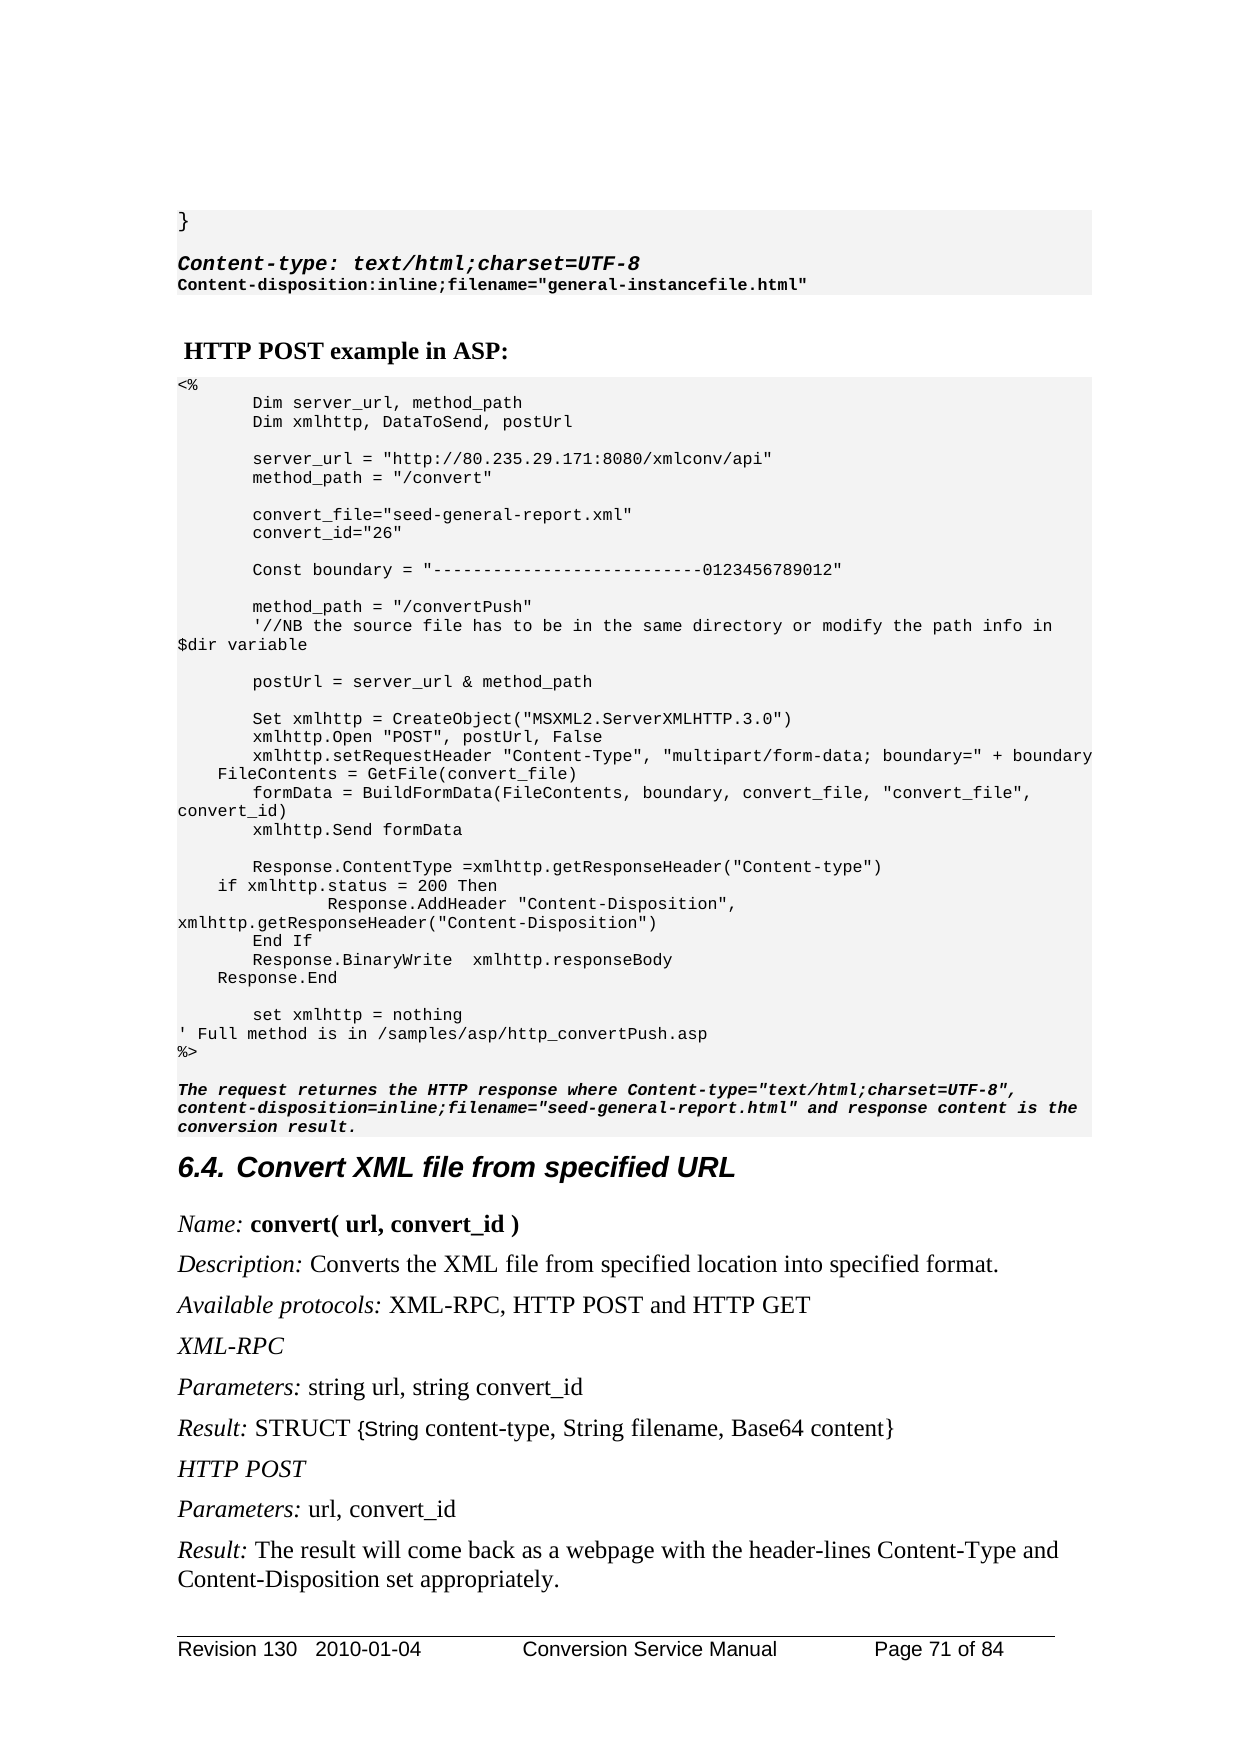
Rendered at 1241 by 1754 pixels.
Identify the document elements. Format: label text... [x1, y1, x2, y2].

text The request returnes the HTTP response where Content-type="text/html;charset=UTF-8", content-disposition=inline;filename="seed-general-report.html" and response content is the conversion result. [177, 1081, 1092, 1137]
list Dim xmlhttp, DataToSend, postUrl [177, 414, 1092, 432]
list Set xmlhttp = CreateObject("MSXML2.ServerXMLHTTP.3.0") [177, 711, 1092, 729]
list } [177, 210, 1092, 234]
list if xmlhttp.status = 200 Then [177, 877, 1092, 896]
list xmlhttp.Send formData [177, 822, 1092, 840]
list Response.AddHeader "Content-Disposition", xmlhttp.getResponseHeader("Content-Disposition") [177, 896, 1092, 933]
list method_path = "/convertPush" [177, 599, 1092, 618]
text XML-RPC [177, 1331, 1092, 1360]
list '//NB the source file has to be in the same directory or modify the path info in $dir variable [177, 618, 1092, 655]
list server_url = "http://80.235.29.171:8080/xmlconv/api" [177, 451, 1092, 469]
list convert_id="26" [177, 525, 1092, 544]
list Dim server_url, method_path [177, 395, 1092, 414]
list End If [177, 933, 1092, 952]
list set xmlhttp = nothing [177, 1007, 1092, 1026]
text Available protocols: XML-RPC, HTTP POST and HTTP GET [177, 1290, 1092, 1319]
list Response.End [177, 970, 1092, 989]
text Description: Converts the XML file from specified location into specified format. [177, 1249, 1092, 1278]
text Result: STRUCT {String content-type, String filename, Base64 content} [177, 1413, 1092, 1442]
list Response.BinaryWrite xmlhttp.responseBody [177, 952, 1092, 970]
text HTTP POST example in ASP: [177, 336, 1092, 365]
list convert_file="seed-general-report.xml" [177, 507, 1092, 525]
text Name: convert( url, convert_id ) [177, 1208, 1092, 1237]
text HTTP POST [177, 1453, 1092, 1482]
text Parameters: url, convert_id [177, 1494, 1092, 1523]
list postUrl = server_url & method_path [177, 673, 1092, 692]
list formData = BuildFormData(FileContents, boundary, convert_file, "convert_file", convert_id) [177, 785, 1092, 822]
list Const boundary = "---------------------------0123456789012" [177, 562, 1092, 581]
text Parameters: string url, string convert_id [177, 1372, 1092, 1401]
list Content-disposition:inline;filename="general-instancefile.html" [177, 277, 1092, 295]
text Result: The result will come back as a webpage with the header-lines Content-Type and Content-Disposition set appropriately. [177, 1535, 1092, 1593]
list xmlhttp.setRequestHeader "Content-Type", "multipart/form-data; boundary=" + boundary [177, 748, 1092, 766]
list ' Full method is in /samples/asp/http_convertPush.asp [177, 1026, 1092, 1044]
subtitle Convert XML file from specified URL [177, 1150, 1092, 1184]
list %> [177, 1044, 1092, 1063]
list Response.ContentType =xmlhttp.getResponseHeader("Content-type") [177, 859, 1092, 877]
text Content-type: text/html;charset=UTF-8 [177, 253, 1092, 277]
list FileContents = GetFile(convert_file) [177, 766, 1092, 785]
list method_path = "/convert" [177, 469, 1092, 488]
list xmlhttp.Open "POST", postUrl, False [177, 729, 1092, 748]
list <% [177, 377, 1092, 395]
